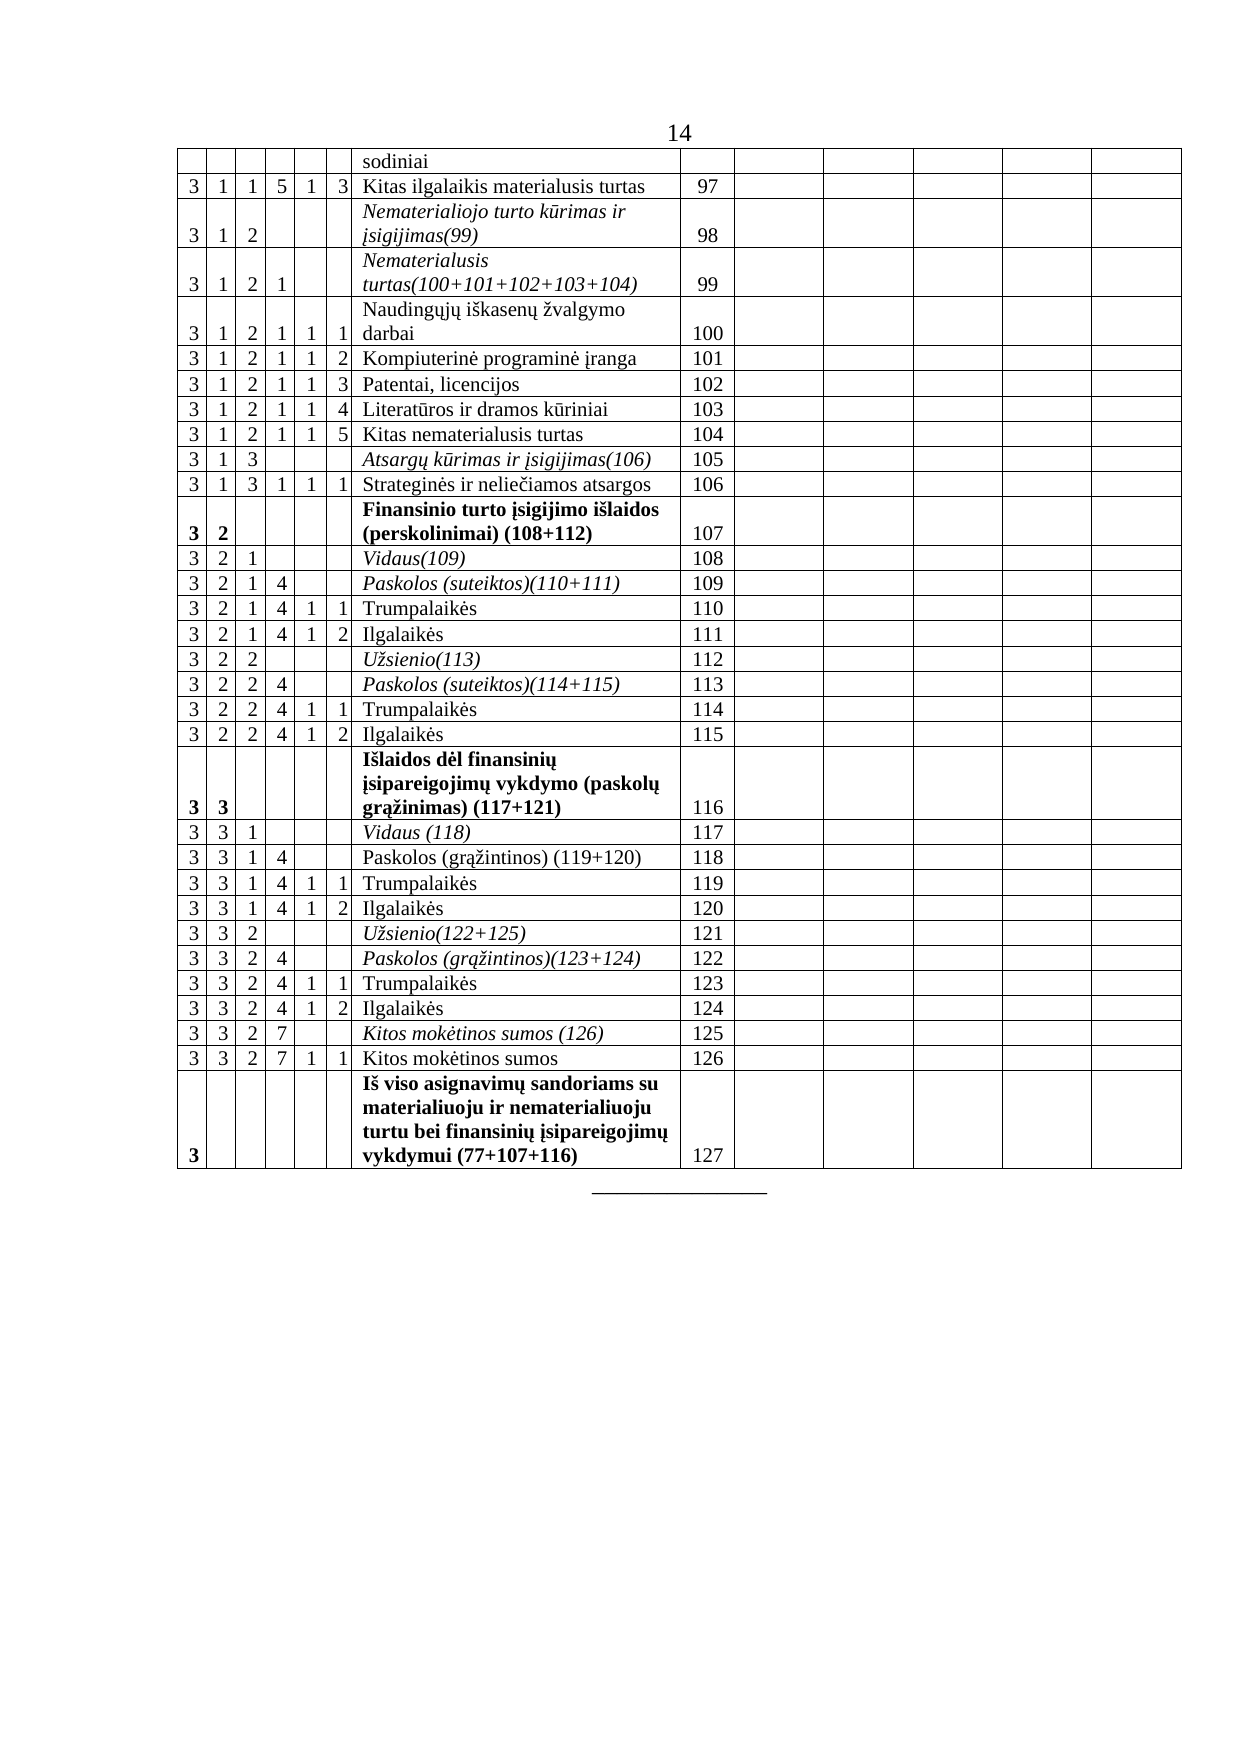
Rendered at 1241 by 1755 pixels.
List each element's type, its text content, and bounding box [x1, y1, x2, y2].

table_cell 1 [207, 174, 235, 198]
table_cell [1003, 896, 1091, 919]
table_cell 1 [236, 896, 265, 919]
table_cell 3 [178, 297, 206, 345]
table_cell [1003, 845, 1091, 869]
table_cell [1092, 672, 1181, 696]
table_cell 1 [295, 596, 326, 620]
table_cell [236, 497, 265, 545]
table_cell [735, 697, 823, 721]
table_cell 3 [178, 422, 206, 446]
table_cell [1003, 497, 1091, 545]
table_cell 99 [681, 248, 734, 296]
table_cell [266, 921, 294, 945]
table_cell [327, 149, 351, 173]
table_cell [1092, 921, 1181, 945]
table_cell Trumpalaikės [352, 697, 680, 721]
table_cell [914, 870, 1002, 894]
table_cell 1 [295, 870, 326, 894]
table_cell 4 [266, 996, 294, 1020]
table_cell 2 [207, 647, 235, 671]
table_cell 102 [681, 371, 734, 396]
table_cell [1092, 371, 1181, 396]
table_cell [1003, 820, 1091, 844]
table_cell 118 [681, 845, 734, 869]
table_cell 1 [327, 596, 351, 620]
table_cell [1092, 1046, 1181, 1070]
table_cell [1092, 422, 1181, 446]
table_cell 3 [207, 921, 235, 945]
table_cell 3 [207, 896, 235, 919]
table_cell [1092, 447, 1181, 471]
table_cell 4 [266, 596, 294, 620]
table_cell [266, 1071, 294, 1167]
table_cell [914, 371, 1002, 396]
table_cell [824, 845, 913, 869]
table_cell 100 [681, 297, 734, 345]
table_cell [327, 248, 351, 296]
table_cell 3 [207, 1046, 235, 1070]
table_cell 4 [266, 571, 294, 595]
table_cell [1092, 896, 1181, 919]
table_cell 3 [178, 647, 206, 671]
table_cell [1092, 472, 1181, 496]
table_cell [735, 248, 823, 296]
table_cell [1092, 248, 1181, 296]
table_cell [236, 1071, 265, 1167]
table_cell 116 [681, 747, 734, 819]
table_cell 4 [266, 672, 294, 696]
table_cell [1003, 672, 1091, 696]
table_cell [735, 472, 823, 496]
table_cell 3 [207, 996, 235, 1020]
table_cell 2 [236, 297, 265, 345]
table_cell 3 [207, 845, 235, 869]
table_cell 1 [295, 397, 326, 421]
table_cell [914, 647, 1002, 671]
table_cell 3 [178, 447, 206, 471]
table_cell 3 [178, 870, 206, 894]
table_cell [824, 870, 913, 894]
table_cell 2 [207, 497, 235, 545]
table_cell 4 [266, 621, 294, 646]
table_cell 1 [207, 248, 235, 296]
table_cell 108 [681, 546, 734, 570]
table_cell 114 [681, 697, 734, 721]
table_cell 1 [236, 546, 265, 570]
table_cell [735, 996, 823, 1020]
table_cell 2 [207, 697, 235, 721]
table_cell 2 [236, 422, 265, 446]
table_cell 1 [295, 896, 326, 919]
table_cell [824, 546, 913, 570]
table_cell [914, 397, 1002, 421]
table_cell 1 [295, 1046, 326, 1070]
table_cell [735, 946, 823, 970]
table_cell Nematerialusis turtas(100+101+102+103+104) [352, 248, 680, 296]
table_cell 5 [266, 174, 294, 198]
table_cell 1 [327, 971, 351, 995]
table_cell [327, 1021, 351, 1045]
table_cell [1092, 297, 1181, 345]
table_cell 109 [681, 571, 734, 595]
table_cell 1 [327, 297, 351, 345]
table_cell [1092, 497, 1181, 545]
table_cell [1003, 621, 1091, 646]
table_cell sodiniai [352, 149, 680, 173]
table_cell [1092, 1021, 1181, 1045]
table_cell 2 [236, 697, 265, 721]
table_cell [327, 571, 351, 595]
table_cell [1003, 174, 1091, 198]
table_cell [327, 946, 351, 970]
table_cell [1092, 870, 1181, 894]
text ______________ [177, 1169, 1181, 1197]
table_cell [1003, 870, 1091, 894]
table_cell [295, 248, 326, 296]
table_cell Kitas nematerialusis turtas [352, 422, 680, 446]
table_cell [1092, 820, 1181, 844]
table_cell [295, 571, 326, 595]
table_cell [327, 447, 351, 471]
table_cell 3 [207, 1021, 235, 1045]
table_cell [327, 747, 351, 819]
table_cell 98 [681, 199, 734, 247]
table_cell Literatūros ir dramos kūriniai [352, 397, 680, 421]
table_cell 1 [327, 697, 351, 721]
table_cell [824, 571, 913, 595]
table_cell [1003, 248, 1091, 296]
table_cell [1092, 174, 1181, 198]
table_cell [914, 174, 1002, 198]
table_cell [207, 149, 235, 173]
table_cell 2 [236, 971, 265, 995]
table_cell Trumpalaikės [352, 870, 680, 894]
table_cell [914, 546, 1002, 570]
table_cell [266, 820, 294, 844]
table_cell [914, 297, 1002, 345]
table_cell 3 [178, 996, 206, 1020]
table_cell [824, 447, 913, 471]
table_cell [1003, 346, 1091, 370]
table_cell [824, 297, 913, 345]
table_cell [1003, 596, 1091, 620]
table_cell [824, 174, 913, 198]
table_cell 2 [236, 371, 265, 396]
table_cell [1003, 747, 1091, 819]
table_cell 3 [178, 971, 206, 995]
table_cell [914, 722, 1002, 746]
table_cell [824, 697, 913, 721]
table_cell [735, 422, 823, 446]
table_cell [735, 870, 823, 894]
table_cell [1092, 946, 1181, 970]
table_cell 3 [178, 946, 206, 970]
table_cell Iš viso asignavimų sandoriams su materialiuoju ir nematerialiuoju turtu bei finansinių įsipareigojimų vykdymui (77+107+116) [352, 1071, 680, 1167]
table_cell [735, 546, 823, 570]
table_cell 2 [207, 621, 235, 646]
table_cell [735, 845, 823, 869]
table_cell [1003, 971, 1091, 995]
table_cell [1003, 722, 1091, 746]
table_cell 1 [207, 422, 235, 446]
table_cell 1 [266, 371, 294, 396]
table_cell [1003, 546, 1091, 570]
table_cell [735, 647, 823, 671]
table_cell 1 [327, 1046, 351, 1070]
table_cell [735, 199, 823, 247]
table_cell [327, 1071, 351, 1167]
table_cell 1 [236, 870, 265, 894]
table_cell [824, 1071, 913, 1167]
table_cell 3 [178, 199, 206, 247]
table_cell [735, 820, 823, 844]
table_cell 112 [681, 647, 734, 671]
table_cell [735, 596, 823, 620]
table_cell [824, 149, 913, 173]
table_cell [914, 149, 1002, 173]
table_cell 3 [178, 621, 206, 646]
table_cell [824, 248, 913, 296]
table_cell [735, 174, 823, 198]
table_cell 122 [681, 946, 734, 970]
table_cell [1092, 647, 1181, 671]
table_cell [1092, 346, 1181, 370]
table_cell [914, 1046, 1002, 1070]
table_cell 3 [327, 174, 351, 198]
table_cell 3 [178, 697, 206, 721]
table_cell 3 [178, 845, 206, 869]
table_cell [824, 747, 913, 819]
table_cell [735, 346, 823, 370]
table_cell 113 [681, 672, 734, 696]
table_cell [327, 845, 351, 869]
table_cell 4 [327, 397, 351, 421]
table_cell [914, 346, 1002, 370]
table_cell 115 [681, 722, 734, 746]
table_cell [914, 1021, 1002, 1045]
table_cell [1092, 546, 1181, 570]
table_cell 1 [295, 371, 326, 396]
table_cell 1 [295, 422, 326, 446]
table_cell 3 [236, 447, 265, 471]
table_cell [1092, 747, 1181, 819]
table_cell [1092, 199, 1181, 247]
table_cell [914, 248, 1002, 296]
table_cell 2 [327, 621, 351, 646]
table_cell 1 [295, 297, 326, 345]
table_cell [1092, 596, 1181, 620]
table_cell 1 [295, 722, 326, 746]
table_cell 2 [207, 722, 235, 746]
table_cell [914, 946, 1002, 970]
table_cell [266, 546, 294, 570]
table_cell 1 [207, 447, 235, 471]
table_cell 1 [236, 820, 265, 844]
table_cell Trumpalaikės [352, 596, 680, 620]
table_cell [735, 297, 823, 345]
table_cell 1 [207, 397, 235, 421]
table_cell 123 [681, 971, 734, 995]
table_cell [1092, 1071, 1181, 1167]
table_cell [1092, 845, 1181, 869]
table_cell 101 [681, 346, 734, 370]
table_cell 117 [681, 820, 734, 844]
table_cell 4 [266, 946, 294, 970]
table_cell 3 [207, 946, 235, 970]
table_cell [1092, 571, 1181, 595]
table_cell [735, 1021, 823, 1045]
table_cell 1 [266, 472, 294, 496]
table_cell [824, 921, 913, 945]
table_cell 3 [178, 596, 206, 620]
table_cell [824, 346, 913, 370]
table_cell 1 [327, 870, 351, 894]
table_cell [914, 845, 1002, 869]
table_cell [824, 422, 913, 446]
table_cell 3 [178, 397, 206, 421]
table_cell 2 [327, 722, 351, 746]
table_cell 7 [266, 1046, 294, 1070]
table_cell [735, 747, 823, 819]
table_cell 1 [295, 472, 326, 496]
table_cell 3 [207, 747, 235, 819]
table_cell [1003, 447, 1091, 471]
table_cell 1 [266, 422, 294, 446]
table_cell [735, 722, 823, 746]
table_cell [327, 546, 351, 570]
table_cell [1003, 199, 1091, 247]
table_cell 2 [236, 996, 265, 1020]
table_cell Paskolos (grąžintinos)(123+124) [352, 946, 680, 970]
table_cell [1092, 621, 1181, 646]
table_cell [824, 371, 913, 396]
table_cell [824, 1021, 913, 1045]
table_cell 121 [681, 921, 734, 945]
table_cell Atsargų kūrimas ir įsigijimas(106) [352, 447, 680, 471]
table_cell 103 [681, 397, 734, 421]
table_cell Kompiuterinė programinė įranga [352, 346, 680, 370]
table_cell [735, 1071, 823, 1167]
table_cell [327, 672, 351, 696]
table_cell [295, 497, 326, 545]
table_cell [1003, 1021, 1091, 1045]
table_cell 110 [681, 596, 734, 620]
table_cell [1003, 1071, 1091, 1167]
table_cell 3 [178, 896, 206, 919]
table_cell 4 [266, 971, 294, 995]
table_cell 1 [295, 996, 326, 1020]
table_cell [914, 422, 1002, 446]
table_cell 1 [295, 346, 326, 370]
table_cell 3 [178, 174, 206, 198]
table_cell [735, 571, 823, 595]
table_cell Nematerialiojo turto kūrimas ir įsigijimas(99) [352, 199, 680, 247]
table_cell [295, 845, 326, 869]
table_cell 125 [681, 1021, 734, 1045]
table_cell Naudingųjų iškasenų žvalgymo darbai [352, 297, 680, 345]
table_cell [914, 672, 1002, 696]
table_cell 1 [207, 371, 235, 396]
table_cell 2 [236, 672, 265, 696]
table_cell [266, 447, 294, 471]
table_cell 2 [207, 571, 235, 595]
table_cell 2 [236, 946, 265, 970]
table_cell [295, 647, 326, 671]
table_cell Kitos mokėtinos sumos [352, 1046, 680, 1070]
table_cell [1003, 921, 1091, 945]
table_cell [1092, 996, 1181, 1020]
table_cell Vidaus (118) [352, 820, 680, 844]
table_cell [824, 1046, 913, 1070]
table_cell Kitos mokėtinos sumos (126) [352, 1021, 680, 1045]
table_cell Ilgalaikės [352, 996, 680, 1020]
table_cell 7 [266, 1021, 294, 1045]
table_cell Trumpalaikės [352, 971, 680, 995]
table_cell [1092, 722, 1181, 746]
table_cell [327, 199, 351, 247]
table_cell [914, 921, 1002, 945]
table_cell [295, 820, 326, 844]
table_cell 2 [236, 199, 265, 247]
table_cell [207, 1071, 235, 1167]
table_cell [824, 971, 913, 995]
table_cell [1092, 149, 1181, 173]
table_cell 1 [207, 199, 235, 247]
table_cell 107 [681, 497, 734, 545]
table_cell Strateginės ir neliečiamos atsargos [352, 472, 680, 496]
table_cell [1003, 1046, 1091, 1070]
table_cell Išlaidos dėl finansinių įsipareigojimų vykdymo (paskolų grąžinimas) (117+121) [352, 747, 680, 819]
table_cell 3 [178, 820, 206, 844]
table_cell [824, 397, 913, 421]
table_cell 2 [236, 647, 265, 671]
table_cell [735, 621, 823, 646]
table_cell [295, 921, 326, 945]
table_cell 2 [327, 346, 351, 370]
table_cell 3 [178, 497, 206, 545]
table_cell [914, 472, 1002, 496]
table_cell Kitas ilgalaikis materialusis turtas [352, 174, 680, 198]
table_cell Užsienio(122+125) [352, 921, 680, 945]
table_cell [1003, 571, 1091, 595]
table_cell 2 [236, 248, 265, 296]
table_cell [295, 747, 326, 819]
table_cell 1 [266, 297, 294, 345]
table_cell Finansinio turto įsigijimo išlaidos (perskolinimai) (108+112) [352, 497, 680, 545]
table_cell 3 [178, 1021, 206, 1045]
table_cell [327, 497, 351, 545]
table_cell 2 [327, 896, 351, 919]
table_cell 2 [207, 672, 235, 696]
table_cell [295, 199, 326, 247]
table_cell 105 [681, 447, 734, 471]
table_cell 2 [207, 596, 235, 620]
table_cell 120 [681, 896, 734, 919]
table_cell [735, 371, 823, 396]
table_cell Paskolos (suteiktos)(110+111) [352, 571, 680, 595]
table_cell [824, 946, 913, 970]
table_cell [266, 647, 294, 671]
table_cell [914, 571, 1002, 595]
table_cell [735, 397, 823, 421]
table_cell 3 [178, 747, 206, 819]
table_cell 2 [236, 921, 265, 945]
table_cell [914, 447, 1002, 471]
table_cell 1 [295, 971, 326, 995]
table_cell [1003, 397, 1091, 421]
table_cell 4 [266, 896, 294, 919]
table_cell 3 [236, 472, 265, 496]
table_cell [295, 1021, 326, 1045]
table_cell [824, 672, 913, 696]
table_cell Ilgalaikės [352, 722, 680, 746]
table_cell [1003, 647, 1091, 671]
table_cell 1 [207, 346, 235, 370]
table_cell [824, 497, 913, 545]
table_cell 104 [681, 422, 734, 446]
table_cell 3 [178, 571, 206, 595]
table_cell [914, 896, 1002, 919]
table_cell [1092, 971, 1181, 995]
table_cell Ilgalaikės [352, 896, 680, 919]
table_cell [824, 199, 913, 247]
table_cell [824, 996, 913, 1020]
table_cell 127 [681, 1071, 734, 1167]
table_cell [1003, 422, 1091, 446]
table_cell [914, 747, 1002, 819]
table_cell 3 [178, 346, 206, 370]
table_cell [735, 447, 823, 471]
table_cell [735, 149, 823, 173]
table_cell Patentai, licencijos [352, 371, 680, 396]
table_cell Paskolos (suteiktos)(114+115) [352, 672, 680, 696]
table_cell [1003, 472, 1091, 496]
table_cell [824, 472, 913, 496]
table_cell [295, 546, 326, 570]
table_cell 1 [266, 397, 294, 421]
table_cell [1003, 946, 1091, 970]
table_cell [266, 199, 294, 247]
table_cell 3 [178, 722, 206, 746]
table_cell [327, 820, 351, 844]
table_cell [178, 149, 206, 173]
table_cell [327, 921, 351, 945]
table_cell [824, 647, 913, 671]
table_cell Vidaus(109) [352, 546, 680, 570]
table_cell 1 [207, 297, 235, 345]
table_cell [236, 149, 265, 173]
table_cell 3 [207, 870, 235, 894]
table_cell 124 [681, 996, 734, 1020]
table_cell 1 [207, 472, 235, 496]
table_cell Užsienio(113) [352, 647, 680, 671]
table_cell 2 [207, 546, 235, 570]
table_cell 3 [178, 472, 206, 496]
table_cell [735, 971, 823, 995]
table_cell 1 [266, 248, 294, 296]
table_cell 1 [236, 571, 265, 595]
table_cell [681, 149, 734, 173]
table_cell 2 [236, 1046, 265, 1070]
table_cell 1 [295, 174, 326, 198]
table_cell 1 [236, 596, 265, 620]
table_cell 111 [681, 621, 734, 646]
table_cell 3 [207, 971, 235, 995]
table_cell 5 [327, 422, 351, 446]
table_cell [824, 820, 913, 844]
table_cell [1092, 697, 1181, 721]
table_cell [1003, 297, 1091, 345]
table_cell [914, 621, 1002, 646]
table_cell Ilgalaikės [352, 621, 680, 646]
table_cell 2 [327, 996, 351, 1020]
table_cell 3 [178, 921, 206, 945]
table_cell [824, 896, 913, 919]
table_cell 1 [295, 621, 326, 646]
table_cell 3 [178, 1046, 206, 1070]
table_cell 1 [236, 845, 265, 869]
table_cell [735, 497, 823, 545]
table_cell 3 [178, 546, 206, 570]
table_cell [914, 820, 1002, 844]
table_cell [1003, 149, 1091, 173]
table_cell [824, 722, 913, 746]
table_cell [914, 1071, 1002, 1167]
table_cell 2 [236, 397, 265, 421]
table_cell 1 [295, 697, 326, 721]
table_cell 126 [681, 1046, 734, 1070]
table_cell [1003, 371, 1091, 396]
table_cell [824, 621, 913, 646]
table_cell [735, 1046, 823, 1070]
table_cell 2 [236, 722, 265, 746]
table_cell 3 [327, 371, 351, 396]
table_cell [266, 149, 294, 173]
table_cell 3 [178, 1071, 206, 1167]
table_cell 106 [681, 472, 734, 496]
table_cell 1 [236, 621, 265, 646]
table_cell [914, 596, 1002, 620]
table_cell [914, 996, 1002, 1020]
table_cell [914, 697, 1002, 721]
table_cell 97 [681, 174, 734, 198]
table_cell 1 [266, 346, 294, 370]
table_cell [295, 672, 326, 696]
table_cell 3 [178, 371, 206, 396]
table_cell 3 [178, 672, 206, 696]
table_cell [914, 971, 1002, 995]
table_cell [1003, 697, 1091, 721]
table_cell [735, 921, 823, 945]
table_cell Paskolos (grąžintinos) (119+120) [352, 845, 680, 869]
table_cell 2 [236, 1021, 265, 1045]
table_cell [735, 896, 823, 919]
table_cell 1 [327, 472, 351, 496]
table_cell [266, 497, 294, 545]
table_cell 3 [207, 820, 235, 844]
table_cell [1092, 397, 1181, 421]
table_cell [266, 747, 294, 819]
table_cell [236, 747, 265, 819]
table_cell [914, 199, 1002, 247]
table_cell [327, 647, 351, 671]
table_cell [914, 497, 1002, 545]
table_cell 4 [266, 722, 294, 746]
table_cell [735, 672, 823, 696]
table_cell 4 [266, 697, 294, 721]
table_cell 119 [681, 870, 734, 894]
table_cell 4 [266, 870, 294, 894]
table_cell 1 [236, 174, 265, 198]
table_cell 4 [266, 845, 294, 869]
table_cell [824, 596, 913, 620]
table_cell [295, 149, 326, 173]
table_cell [295, 1071, 326, 1167]
table_cell [1003, 996, 1091, 1020]
table_cell 2 [236, 346, 265, 370]
table_cell [295, 447, 326, 471]
table_cell [295, 946, 326, 970]
table_cell 3 [178, 248, 206, 296]
